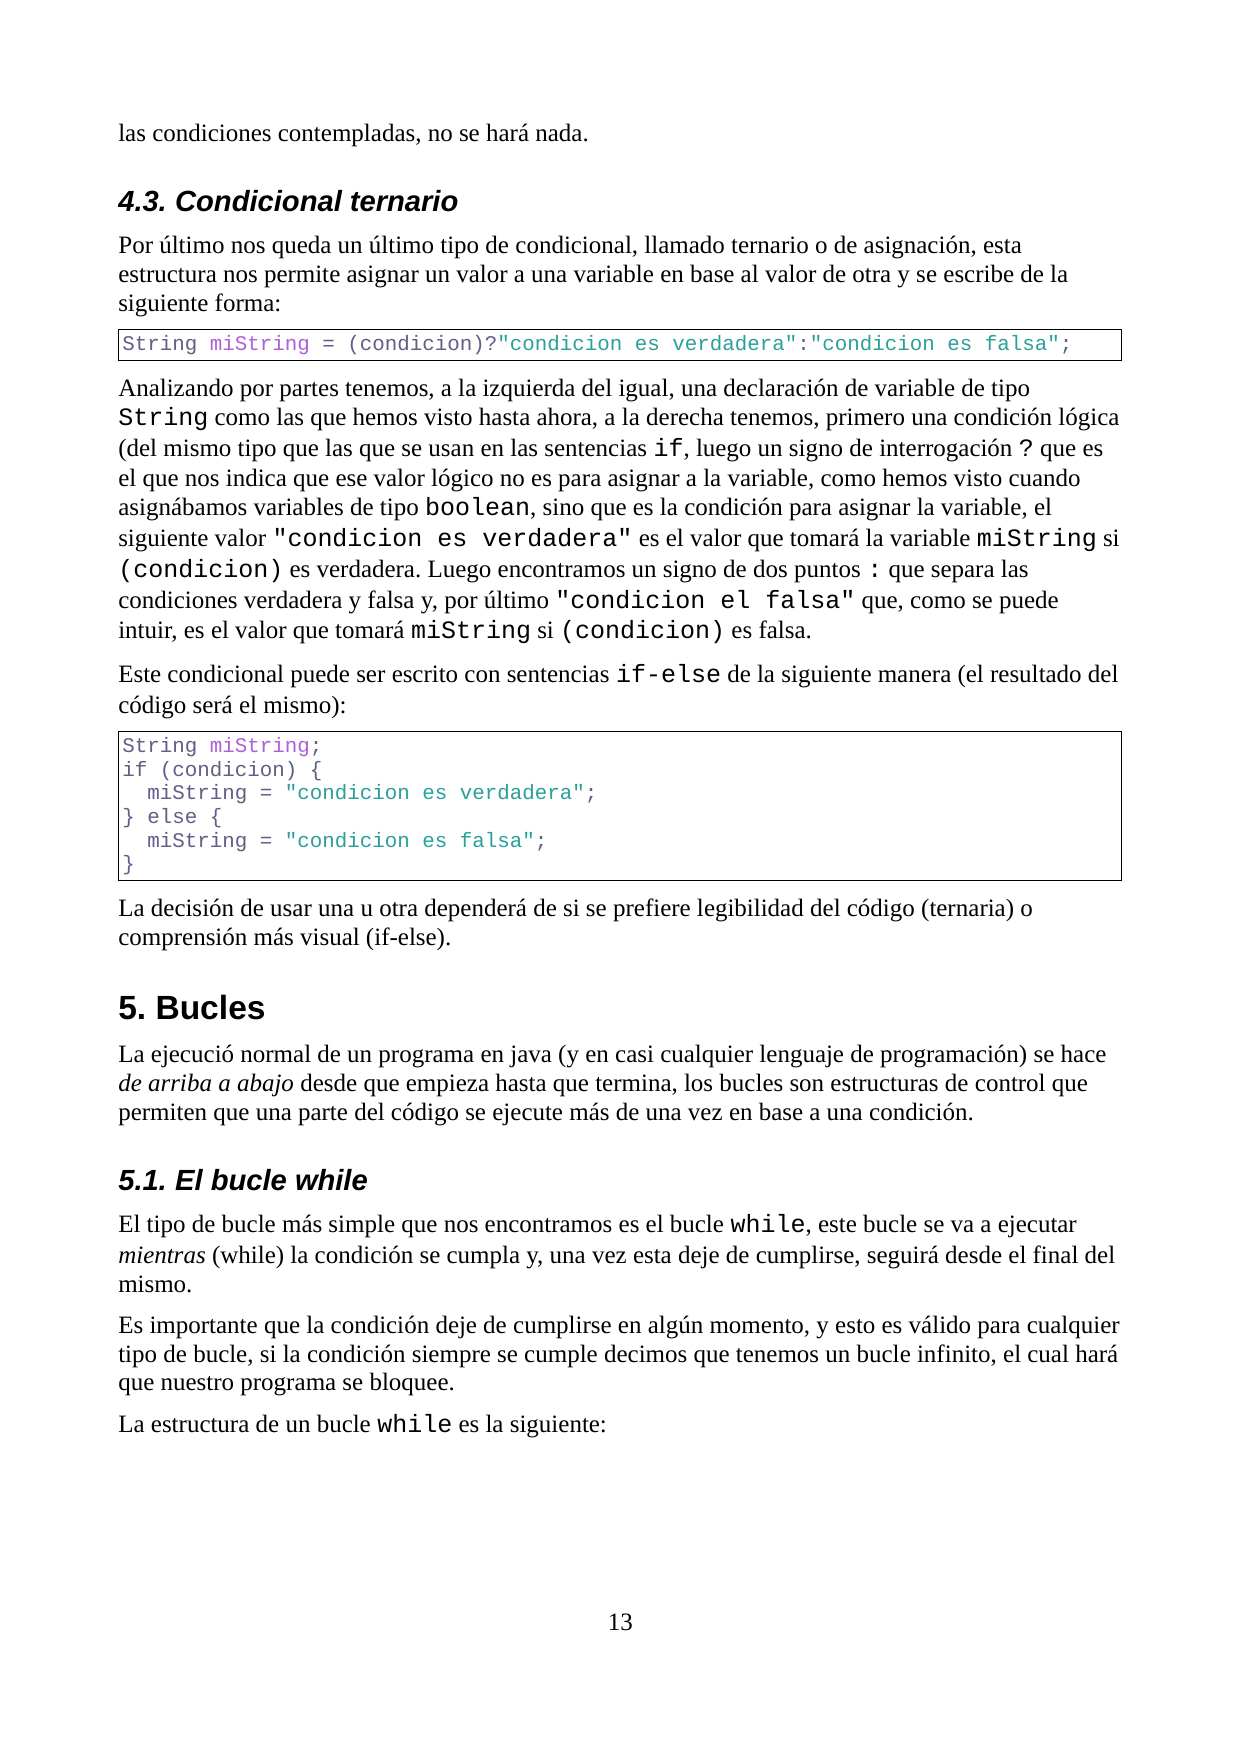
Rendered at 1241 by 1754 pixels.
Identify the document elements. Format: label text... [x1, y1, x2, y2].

subtitle Bucles [118, 988, 1122, 1027]
text miString = "condicion es verdadera"; [119, 778, 1121, 802]
text Este condicional puede ser escrito con sentencias if-else de la siguiente manera (el resultado del código será el mismo): [118, 659, 1122, 718]
text La ejecució normal de un programa en java (y en casi cualquier lenguaje de programación) se hace de arriba a abajo desde que empieza hasta que termina, los bucles son estructuras de control que permiten que una parte del código se ejecute más de una vez en base a una condición. [118, 1039, 1122, 1126]
text String miString = (condicion)?"condicion es verdadera":"condicion es falsa"; [119, 330, 1121, 360]
text } [119, 849, 1121, 880]
text La decisión de usar una u otra dependerá de si se prefiere legibilidad del código (ternaria) o comprensión más visual (if-else). [118, 893, 1122, 951]
text Por último nos queda un último tipo de condicional, llamado ternario o de asignación, esta estructura nos permite asignar un valor a una variable en base al valor de otra y se escribe de la siguiente forma: [118, 230, 1122, 317]
subtitle Condicional ternario [118, 184, 1122, 218]
text Es importante que la condición deje de cumplirse en algún momento, y esto es válido para cualquier tipo de bucle, si la condición siempre se cumple decimos que tenemos un bucle infinito, el cual hará que nuestro programa se bloquee. [118, 1310, 1122, 1396]
text String miString; [119, 732, 1121, 755]
text if (condicion) { [119, 755, 1121, 778]
text La estructura de un bucle while es la siguiente: [118, 1409, 1122, 1439]
text las condiciones contempladas, no se hará nada. [118, 118, 1122, 147]
text El tipo de bucle más simple que nos encontramos es el bucle while, este bucle se va a ejecutar mientras (while) la condición se cumpla y, una vez esta deje de cumplirse, seguirá desde el final del mismo. [118, 1209, 1122, 1297]
text } else { [119, 802, 1121, 826]
text Analizando por partes tenemos, a la izquierda del igual, una declaración de variable de tipo String como las que hemos visto hasta ahora, a la derecha tenemos, primero una condición lógica (del mismo tipo que las que se usan en las sentencias if, luego un signo de interrogación ? que es el que nos indica que ese valor lógico no es para asignar a la variable, como hemos visto cuando asignábamos variables de tipo boolean, sino que es la condición para asignar la variable, el siguiente valor "condicion es verdadera" es el valor que tomará la variable miString si (condicion) es verdadera. Luego encontramos un signo de dos puntos : que separa las condiciones verdadera y falsa y, por último "condicion el falsa" que, como se puede intuir, es el valor que tomará miString si (condicion) es falsa. [118, 373, 1122, 646]
text miString = "condicion es falsa"; [119, 826, 1121, 849]
subtitle El bucle while [118, 1163, 1122, 1197]
